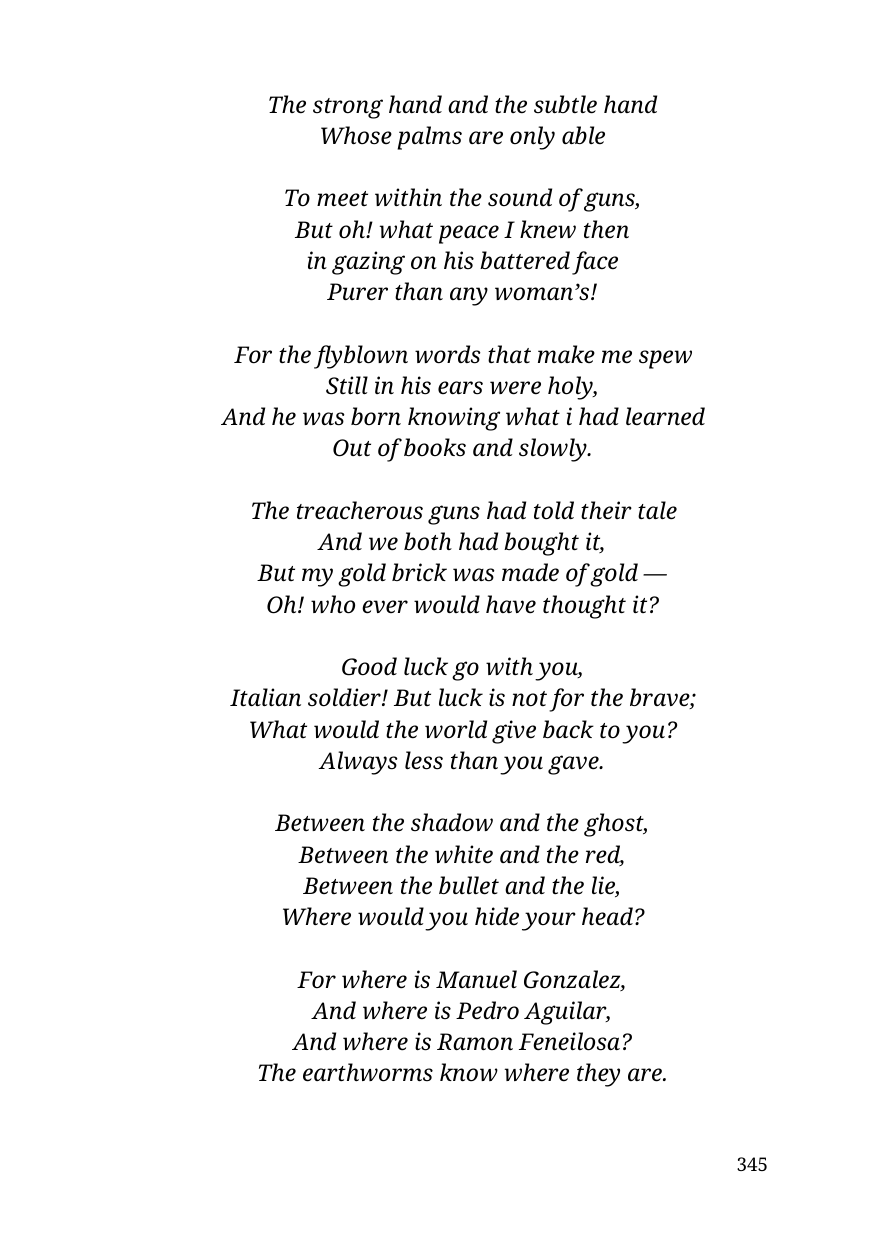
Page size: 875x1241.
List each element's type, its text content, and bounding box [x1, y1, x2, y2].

text The strong hand and the subtle hand Whose palms are only able To meet within the sound of guns, But oh! what peace I knew then in gazing on his battered face Purer than any woman’s! For the flyblown words that make me spew Still in his ears were holy, And he was born knowing what i had learned Out of books and slowly. The treacherous guns had told their tale And we both had bought it, But my gold brick was made of gold — Oh! who ever would have thought it? Good luck go with you, Italian soldier! But luck is not for the brave; What would the world give back to you? Always less than you gave. Between the shadow and the ghost, Between the white and the red, Between the bullet and the lie, Where would you hide your head? For where is Manuel Gonzalez, And where is Pedro Aguilar, And where is Ramon Feneilosa? The earthworms know where they are. [159, 88, 768, 1120]
